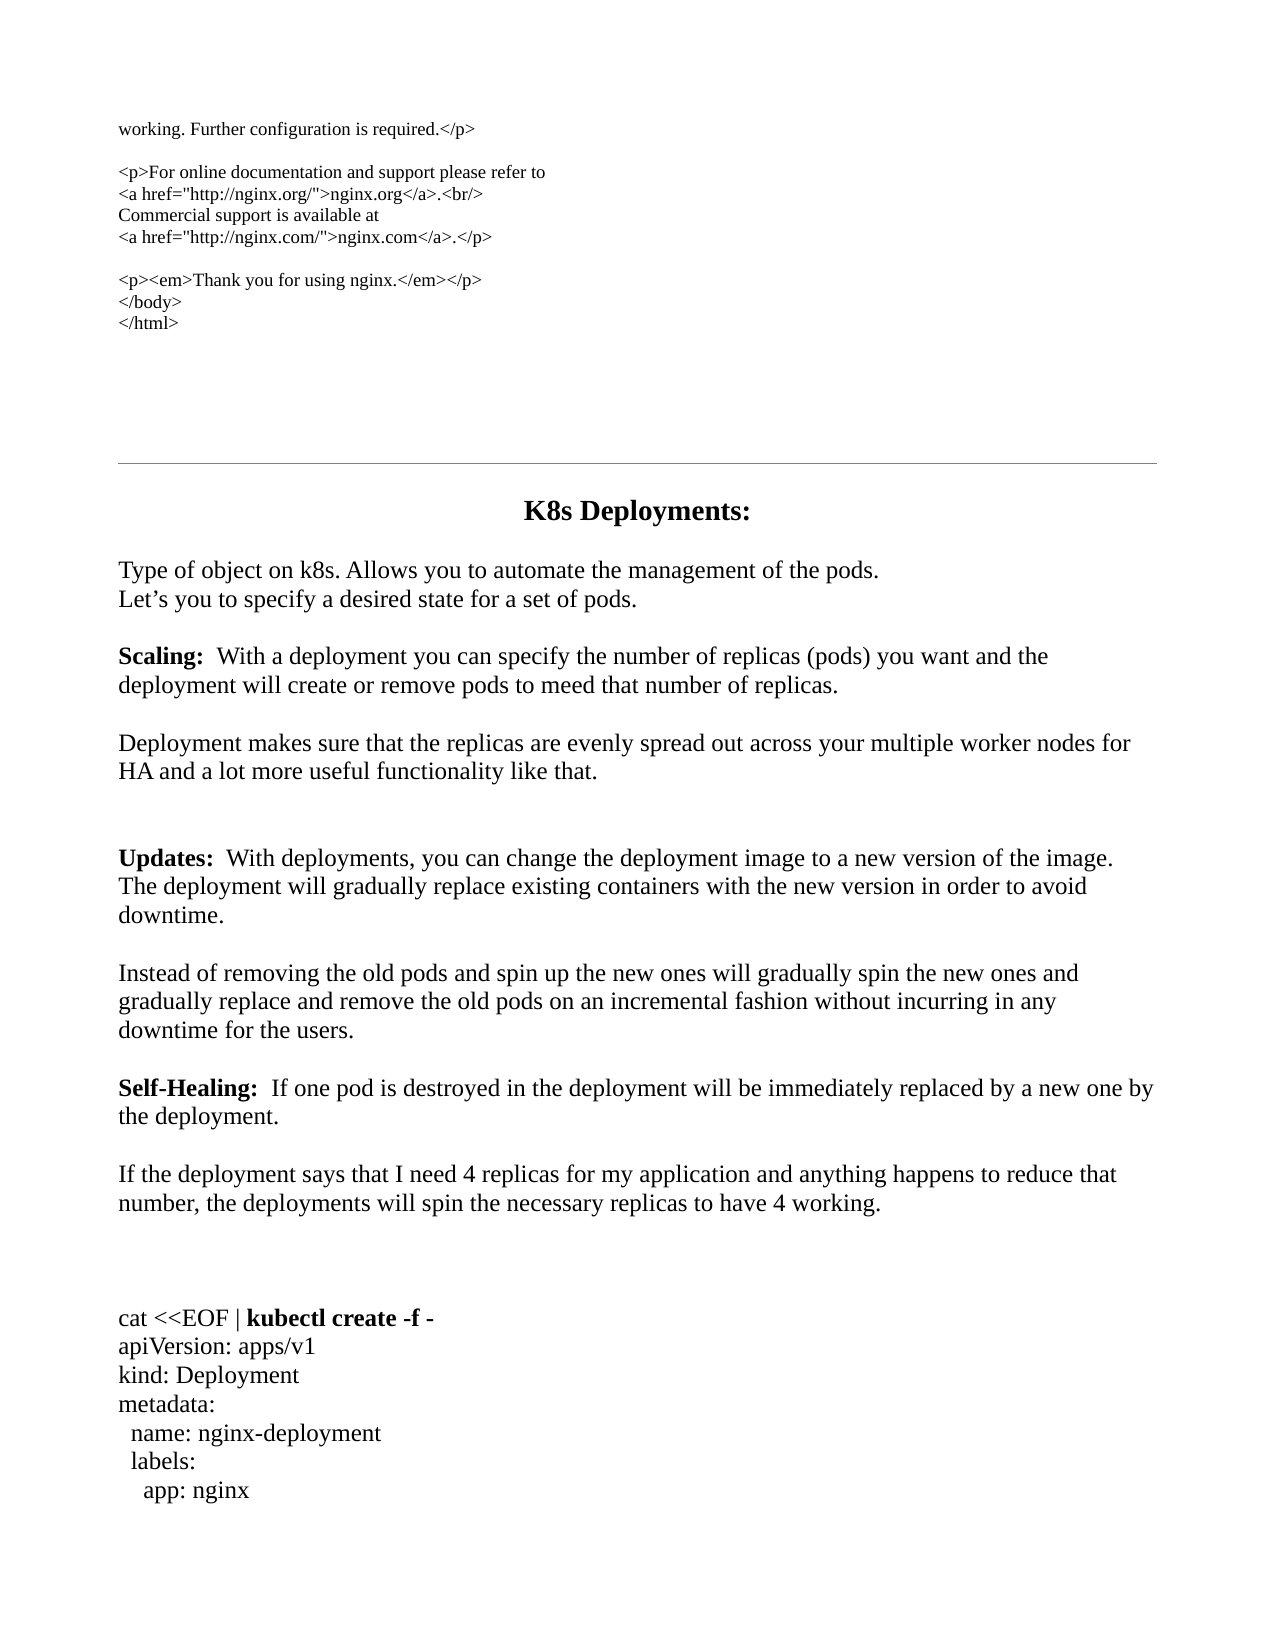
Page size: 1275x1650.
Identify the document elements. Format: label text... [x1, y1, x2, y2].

text Self-Healing: If one pod is destroyed in the deployment will be immediately replaced by a new one by the deployment. [118, 1073, 1157, 1130]
text metadata: [118, 1389, 1157, 1418]
text Updates: With deployments, you can change the deployment image to a new version of the image. [118, 843, 1157, 871]
text Instead of removing the old pods and spin up the new ones will gradually spin the new ones and gradually replace and remove the old pods on an incremental fashion without incurring in any downtime for the users. [118, 958, 1157, 1044]
text Type of object on k8s. Allows you to automate the management of the pods. [118, 555, 1157, 584]
text <a href="http://nginx.org/">nginx.org</a>.<br/> [118, 183, 1157, 204]
text app: nginx [118, 1475, 1157, 1504]
text </html> [118, 312, 1157, 334]
text apiVersion: apps/v1 [118, 1331, 1157, 1360]
text labels: [118, 1446, 1157, 1475]
text The deployment will gradually replace existing containers with the new version in order to avoid downtime. [118, 871, 1157, 929]
text <a href="http://nginx.com/">nginx.com</a>.</p> [118, 226, 1157, 247]
text kind: Deployment [118, 1360, 1157, 1389]
text If the deployment says that I need 4 replicas for my application and anything happens to reduce that number, the deployments will spin the necessary replicas to have 4 working. [118, 1159, 1157, 1216]
text Let’s you to specify a desired state for a set of pods. [118, 584, 1157, 613]
text <p><em>Thank you for using nginx.</em></p> [118, 269, 1157, 291]
text </body> [118, 291, 1157, 312]
text cat <<EOF | kubectl create -f - [118, 1303, 1157, 1331]
text K8s Deployments: [118, 493, 1157, 526]
text <p>For online documentation and support please refer to [118, 161, 1157, 183]
text name: nginx-deployment [118, 1418, 1157, 1446]
text Scaling: With a deployment you can specify the number of replicas (pods) you want and the deployment will create or remove pods to meed that number of replicas. [118, 641, 1157, 699]
text Commercial support is available at [118, 204, 1157, 226]
text Deployment makes sure that the replicas are evenly spread out across your multiple worker nodes for HA and a lot more useful functionality like that. [118, 728, 1157, 785]
text working. Further configuration is required.</p> [118, 118, 1157, 140]
